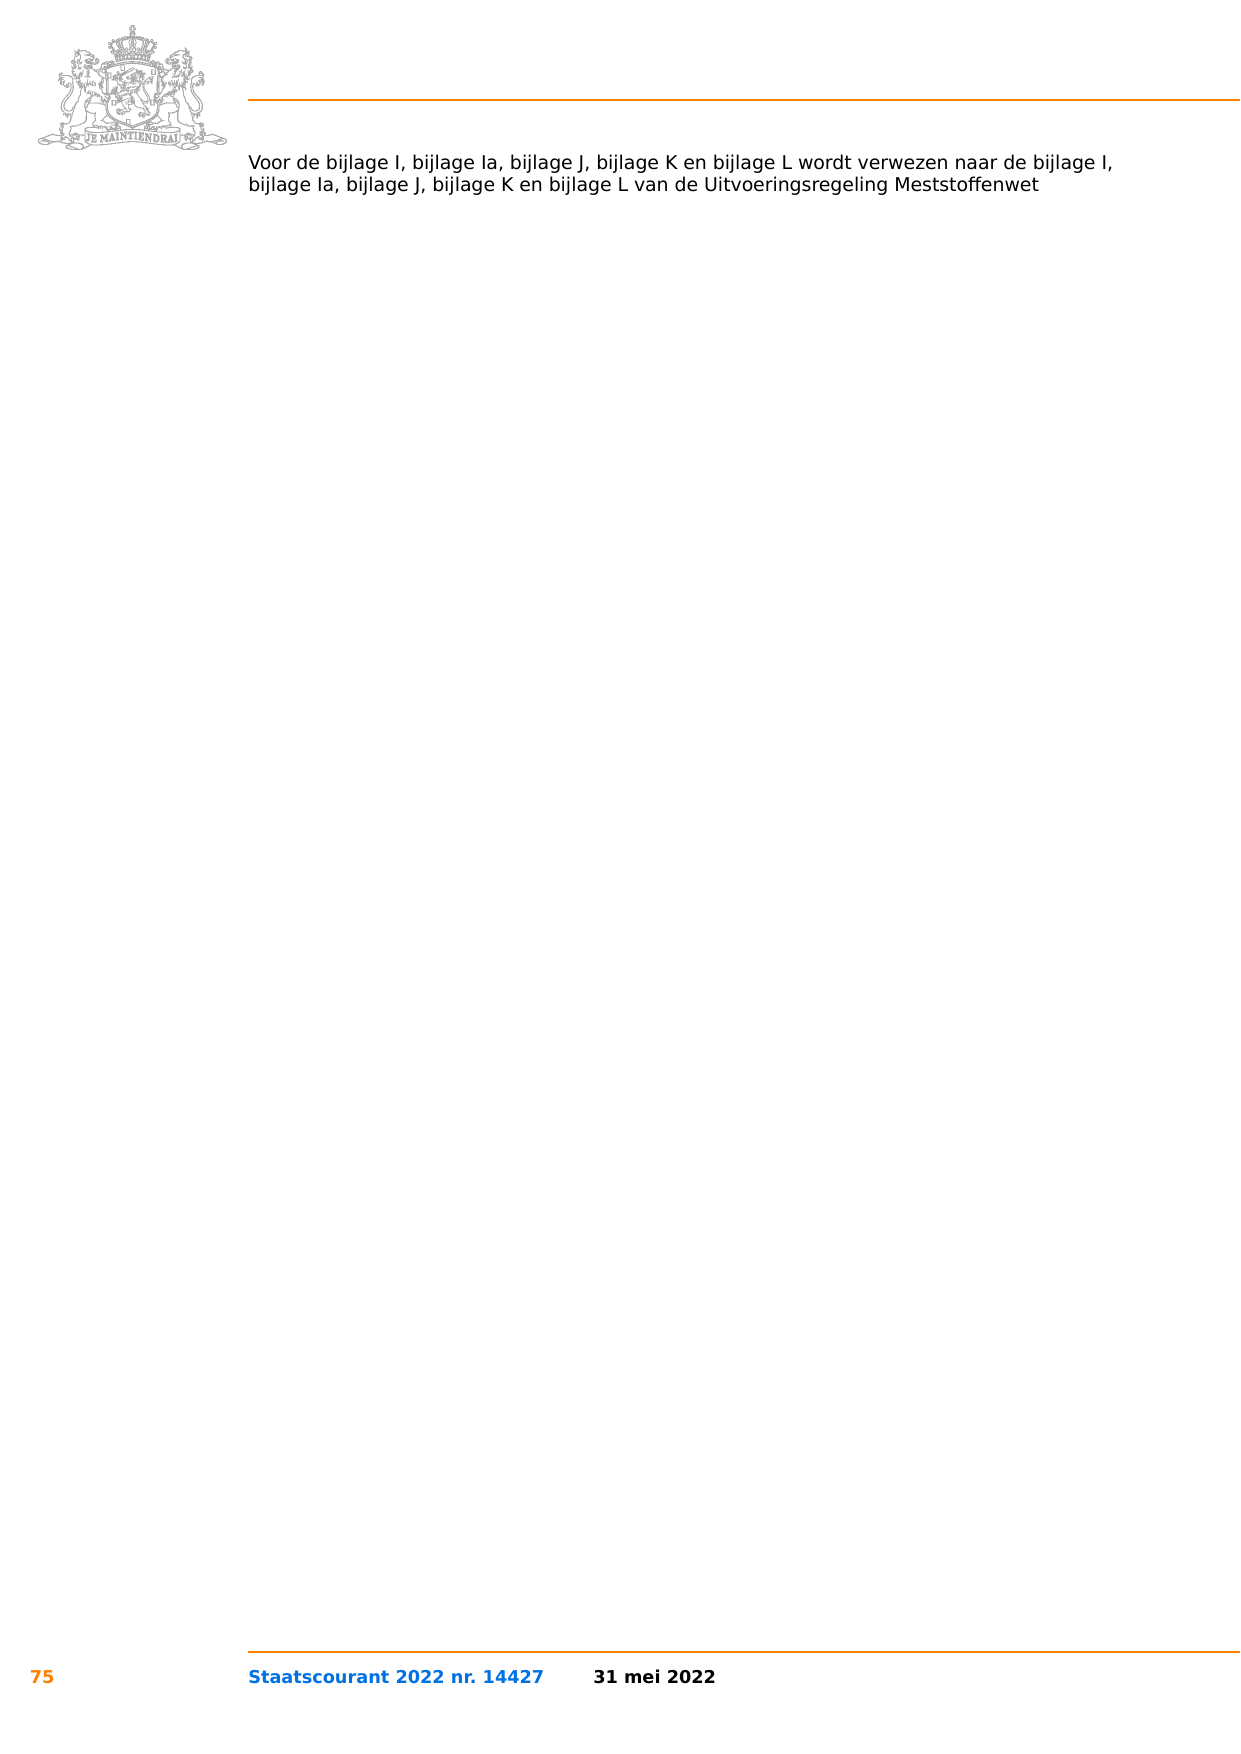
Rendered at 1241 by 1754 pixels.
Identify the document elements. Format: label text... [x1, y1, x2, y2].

text Voor de bijlage I, bijlage Ia, bijlage J, bijlage K en bijlage L wordt verwezen naar de bijlage I, bijlage Ia, bijlage J, bijlage K en bijlage L van de Uitvoeringsregeling Meststoffenwet [248, 152, 1163, 196]
picture [38, 25, 227, 150]
